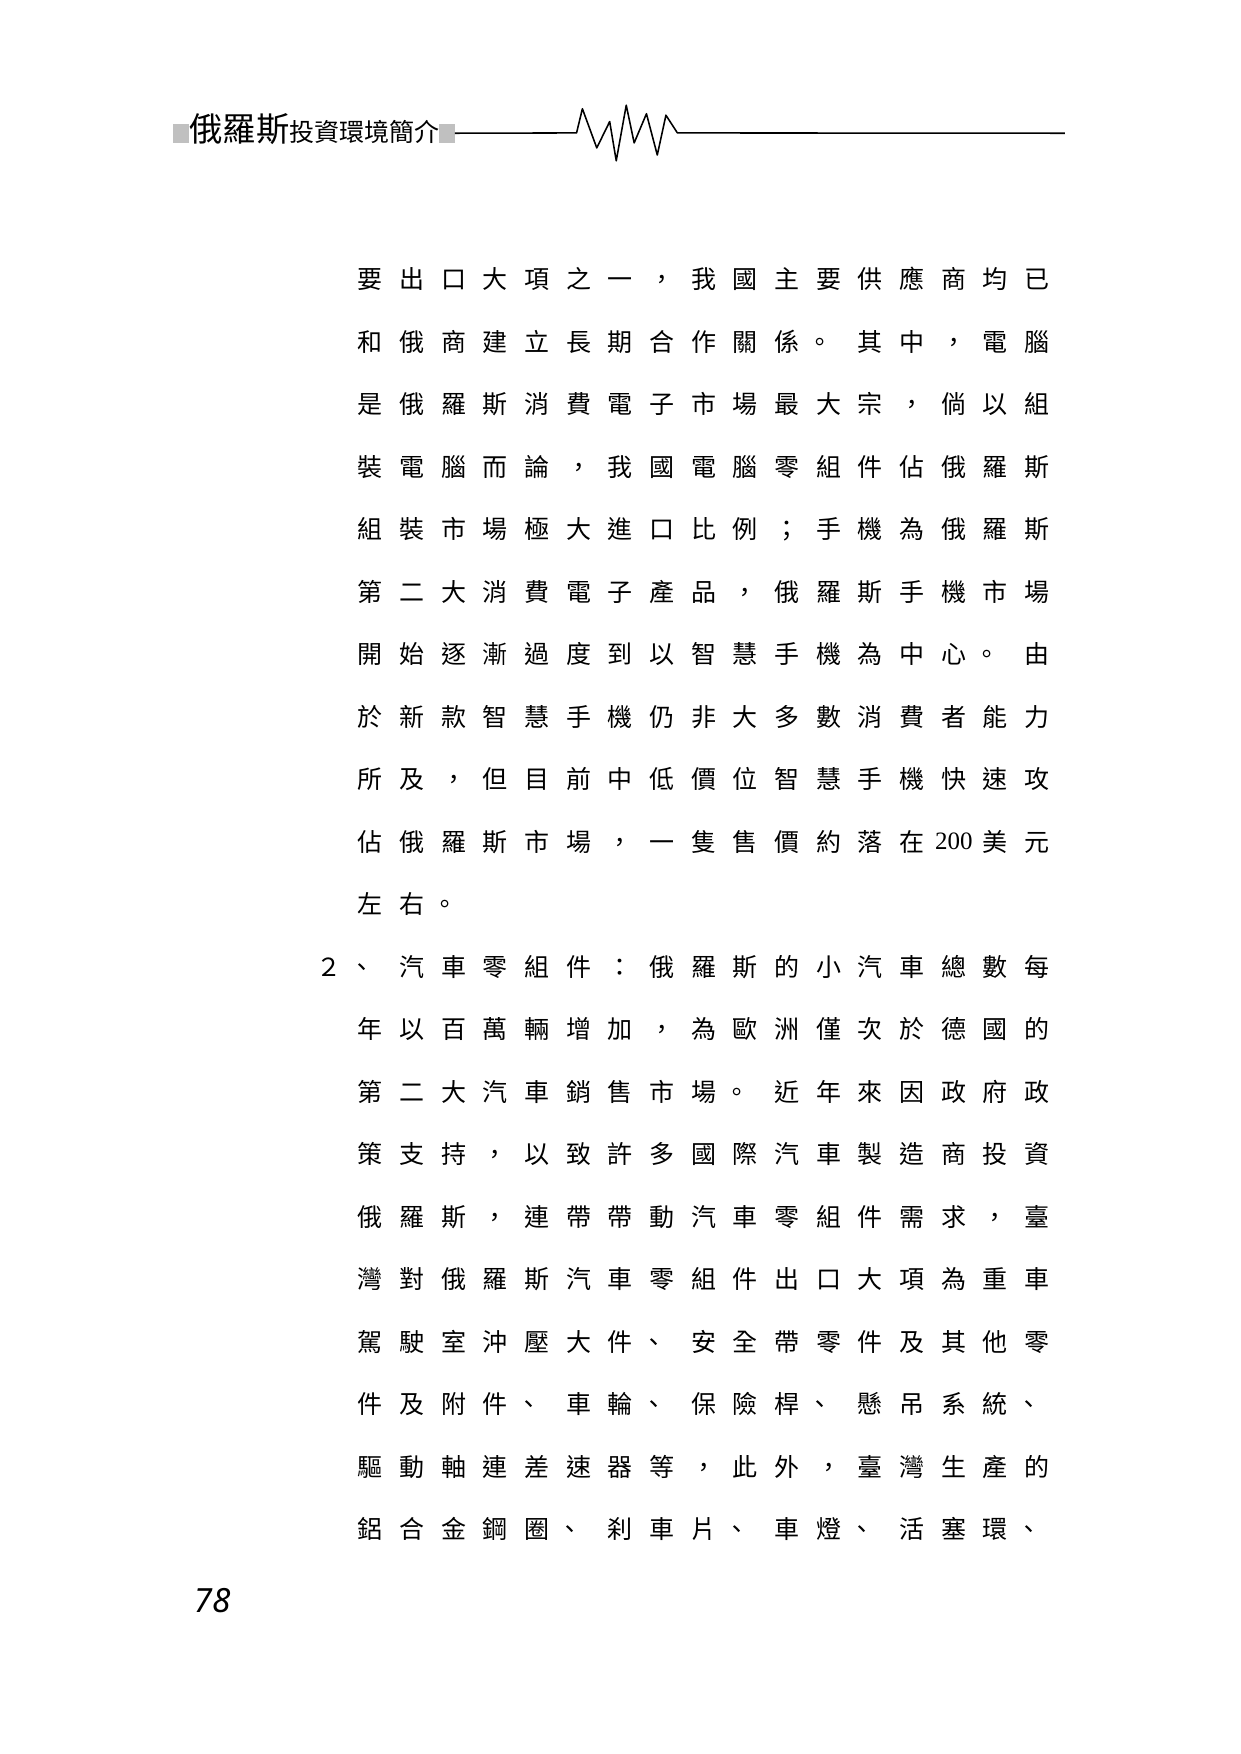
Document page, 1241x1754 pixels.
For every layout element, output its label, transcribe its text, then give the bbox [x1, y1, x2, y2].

text ２、汽車零組件：俄羅斯的小汽車總數每年以百萬輛增加，為歐洲僅次於德國的第二大汽車銷售市場。近年來因政府政策支持，以致許多國際汽車製造商投資俄羅斯，連帶帶動汽車零組件需求，臺灣對俄羅斯汽車零組件出口大項為重車駕駛室沖壓大件、安全帶零件及其他零件及附件、車輪、保險桿、懸吊系統、驅動軸連差速器等，此外，臺灣生產的鋁合金鋼圈、刹車片、車燈、活塞環、 [281, 924, 1058, 1549]
text 要出口大項之一，我國主要供應商均已和俄商建立長期合作關係。其中，電腦是俄羅斯消費電子市場最大宗，倘以組裝電腦而論，我國電腦零組件佔俄羅斯組裝市場極大進口比例；手機為俄羅斯第二大消費電子產品，俄羅斯手機市場開始逐漸過度到以智慧手機為中心。由於新款智慧手機仍非大多數消費者能力所及，但目前中低價位智慧手機快速攻佔俄羅斯市場，一隻售價約落在200美元左右。 [281, 236, 1058, 924]
